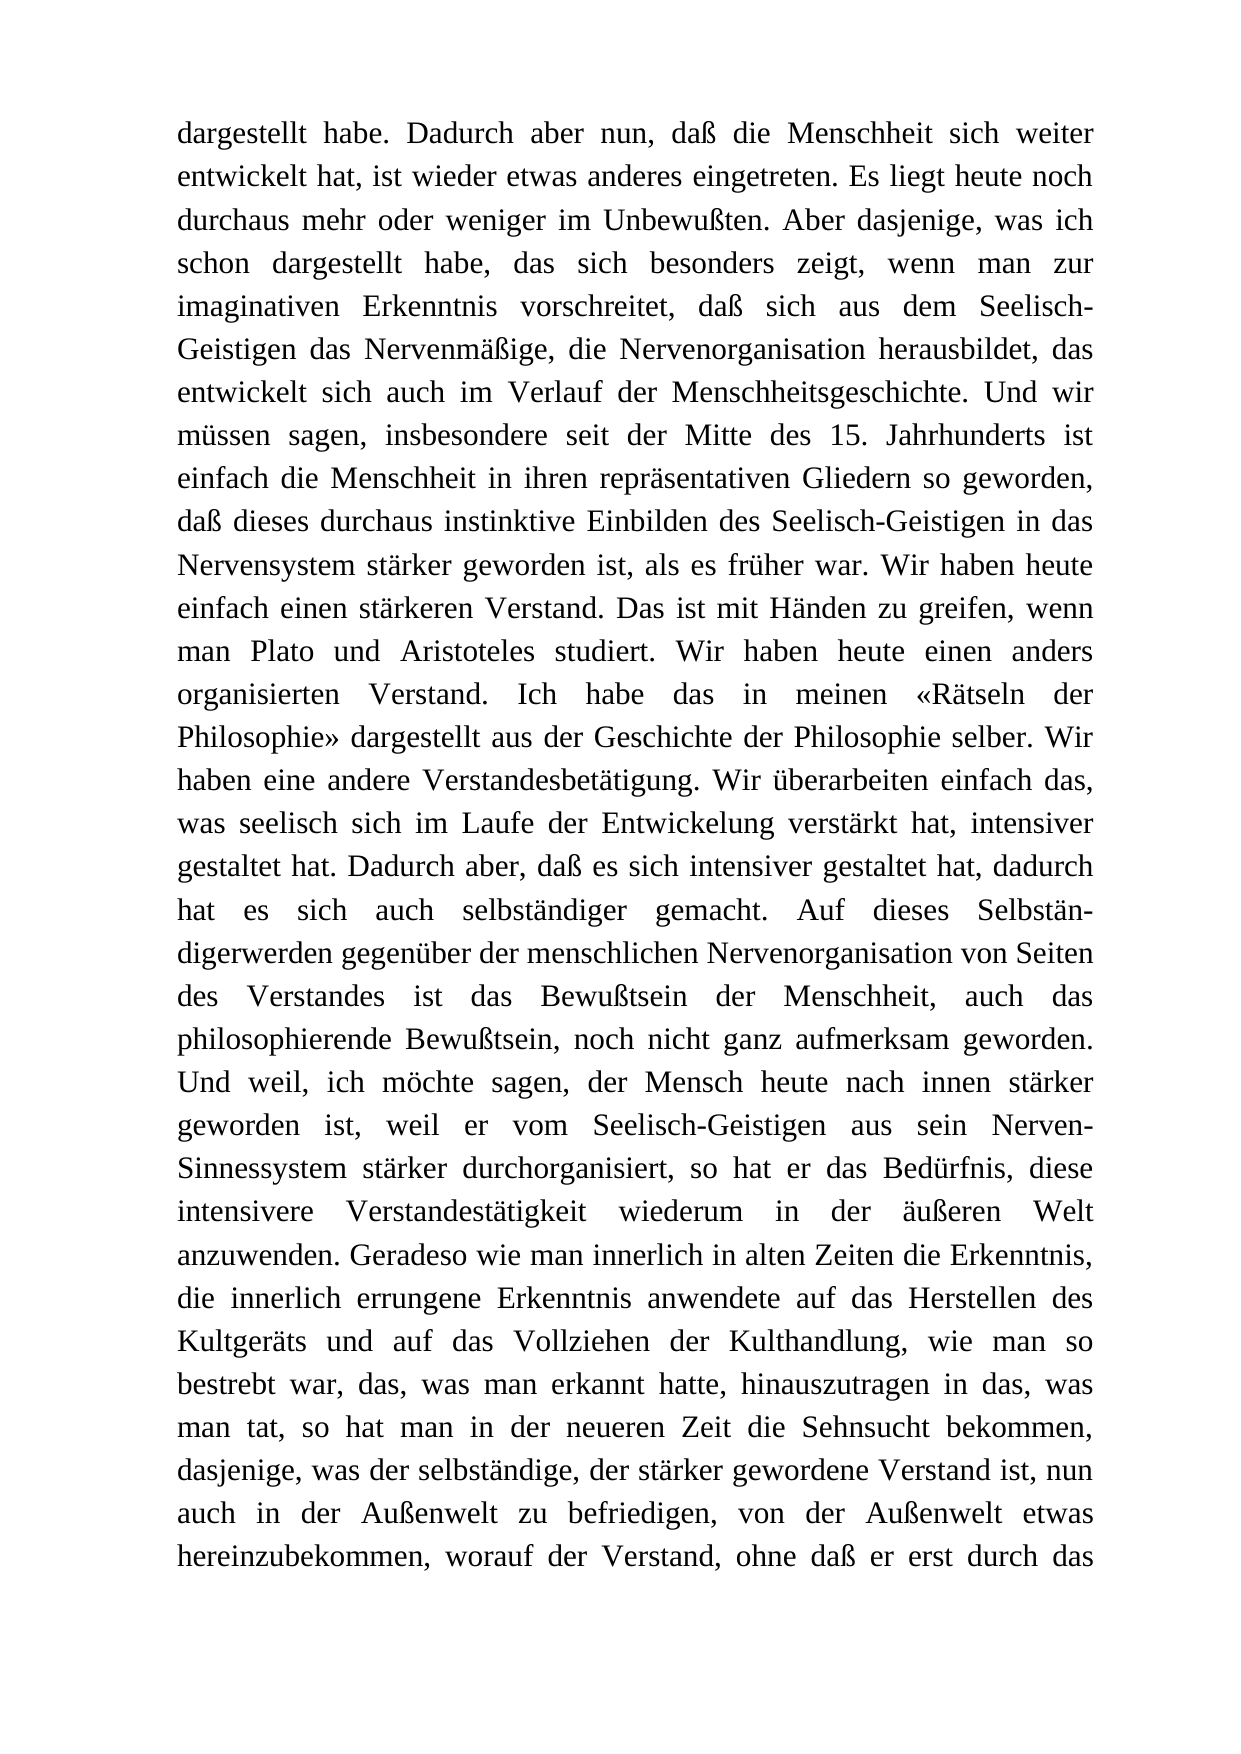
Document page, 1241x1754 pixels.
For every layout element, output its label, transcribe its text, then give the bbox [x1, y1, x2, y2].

text dargestellt habe. Dadurch aber nun, daß die Menschheit sich weiter entwickelt hat, ist wieder etwas anderes eingetreten. Es liegt heute noch durchaus mehr oder weniger im Unbewußten. Aber dasjenige, was ich schon dargestellt habe, das sich besonders zeigt, wenn man zur imaginativen Erkenntnis vorschreitet, daß sich aus dem Seelisch-Geistigen das Nervenmäßige, die Nervenorganisation herausbildet, das entwickelt sich auch im Verlauf der Menschheitsgeschichte. Und wir müssen sagen, insbesondere seit der Mitte des 15. Jahrhunderts ist einfach die Menschheit in ihren repräsentativen Gliedern so geworden, daß dieses durchaus instinktive Einbilden des Seelisch-Geistigen in das Nervensystem stärker geworden ist, als es früher war. Wir haben heute einfach einen stärkeren Verstand. Das ist mit Händen zu greifen, wenn man Plato und Aristoteles studiert. Wir haben heute einen anders organisierten Verstand. Ich habe das in meinen «Rätseln der Philosophie» dargestellt aus der Geschichte der Philosophie selber. Wir haben eine andere Verstandesbetätigung. Wir überarbeiten einfach das, was seelisch sich im Laufe der Entwickelung verstärkt hat, intensiver gestaltet hat. Dadurch aber, daß es sich intensiver gestaltet hat, dadurch hat es sich auch selbständiger gemacht. Auf dieses Selbstän- digerwerden gegenüber der menschlichen Nervenorganisation von Seiten des Verstandes ist das Bewußtsein der Menschheit, auch das philosophierende Bewußtsein, noch nicht ganz aufmerksam geworden. Und weil, ich möchte sagen, der Mensch heute nach innen stärker geworden ist, weil er vom Seelisch-Geistigen aus sein Nerven-Sinnessystem stärker durchorganisiert, so hat er das Bedürfnis, diese intensivere Verstandestätigkeit wiederum in der äußeren Welt anzuwenden. Geradeso wie man innerlich in alten Zeiten die Erkenntnis, die innerlich errungene Erkenntnis anwendete auf das Herstellen des Kultgeräts und auf das Vollziehen der Kulthandlung, wie man so bestrebt war, das, was man erkannt hatte, hinauszutragen in das, was man tat, so hat man in der neueren Zeit die Sehnsucht bekommen, dasjenige, was der selbständige, der stärker gewordene Verstand ist, nun auch in der Außenwelt zu befriedigen, von der Außenwelt etwas hereinzubekommen, worauf der Verstand, ohne daß er erst durch das [177, 114, 1094, 1574]
